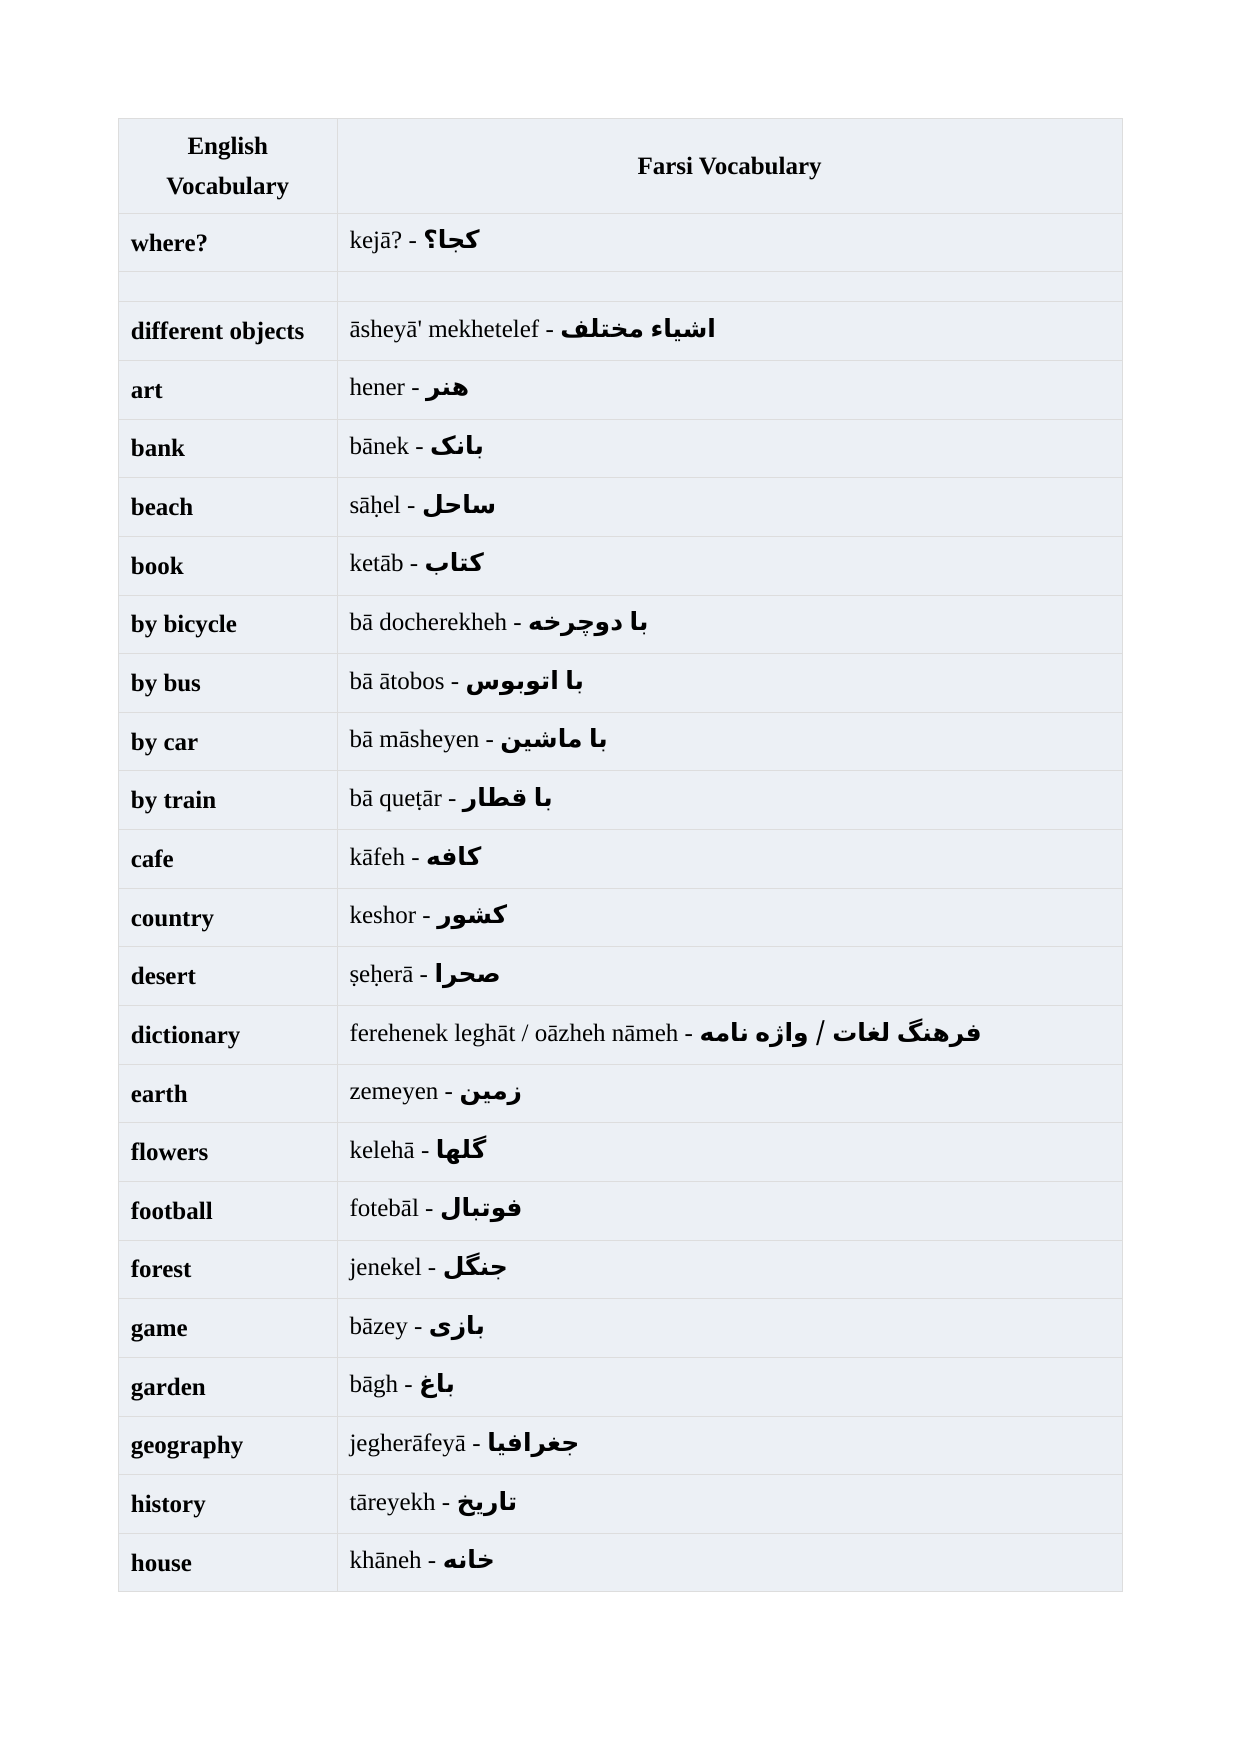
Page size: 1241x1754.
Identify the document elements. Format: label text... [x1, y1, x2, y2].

table_cell kelehā - گلها [338, 1123, 1122, 1181]
table_cell fotebāl - فوتبال [338, 1182, 1122, 1239]
table_cell flowers [119, 1123, 337, 1181]
table_cell [338, 272, 1122, 301]
table_cell ketāb - کتاب [338, 537, 1122, 594]
table_cell garden [119, 1358, 337, 1416]
table_cell zemeyen - زمین [338, 1065, 1122, 1122]
table_cell different objects [119, 302, 337, 360]
table_cell game [119, 1299, 337, 1357]
table_header English Vocabulary [119, 119, 337, 213]
table_cell bānek - بانک [338, 420, 1122, 477]
table_cell ferehenek leghāt / oāzheh nāmeh - فرهنگ لغات / واژه نامه [338, 1006, 1122, 1064]
table_cell jegherāfeyā - جغرافیا [338, 1417, 1122, 1474]
table_cell by bicycle [119, 596, 337, 653]
table_cell geography [119, 1417, 337, 1474]
table_cell kejā? - کجا؟ [338, 214, 1122, 271]
table_cell country [119, 889, 337, 946]
table_cell book [119, 537, 337, 594]
table_cell by car [119, 713, 337, 770]
table_cell bāzey - بازی [338, 1299, 1122, 1357]
table_cell hener - هنر [338, 361, 1122, 418]
table_cell by train [119, 771, 337, 829]
table_cell bank [119, 420, 337, 477]
table_cell sāḥel - ساحل [338, 478, 1122, 536]
table_cell dictionary [119, 1006, 337, 1064]
table_cell āsheyā' mekhetelef - اشیاء مختلف [338, 302, 1122, 360]
table_cell cafe [119, 830, 337, 888]
table_cell where? [119, 214, 337, 271]
table_cell history [119, 1475, 337, 1533]
table_cell bā docherekheh - با دوچرخه [338, 596, 1122, 653]
table_cell art [119, 361, 337, 418]
table_cell beach [119, 478, 337, 536]
table_cell kāfeh - کافه [338, 830, 1122, 888]
table_cell keshor - کشور [338, 889, 1122, 946]
table_cell bāgh - باغ [338, 1358, 1122, 1416]
table_cell forest [119, 1241, 337, 1298]
table_cell ṣeḥerā - صحرا [338, 947, 1122, 1005]
table_cell jenekel - جنگل [338, 1241, 1122, 1298]
table_cell house [119, 1534, 337, 1591]
table_cell bā ātobos - با اتوبوس [338, 654, 1122, 712]
table_cell bā queṭār - با قطار [338, 771, 1122, 829]
table_cell football [119, 1182, 337, 1239]
table_cell earth [119, 1065, 337, 1122]
table_header Farsi Vocabulary [338, 119, 1122, 213]
table_cell [119, 272, 337, 301]
table_cell desert [119, 947, 337, 1005]
table_cell by bus [119, 654, 337, 712]
table_cell tāreyekh - تاریخ [338, 1475, 1122, 1533]
table_cell khāneh - خانه [338, 1534, 1122, 1591]
table_cell bā māsheyen - با ماشین [338, 713, 1122, 770]
